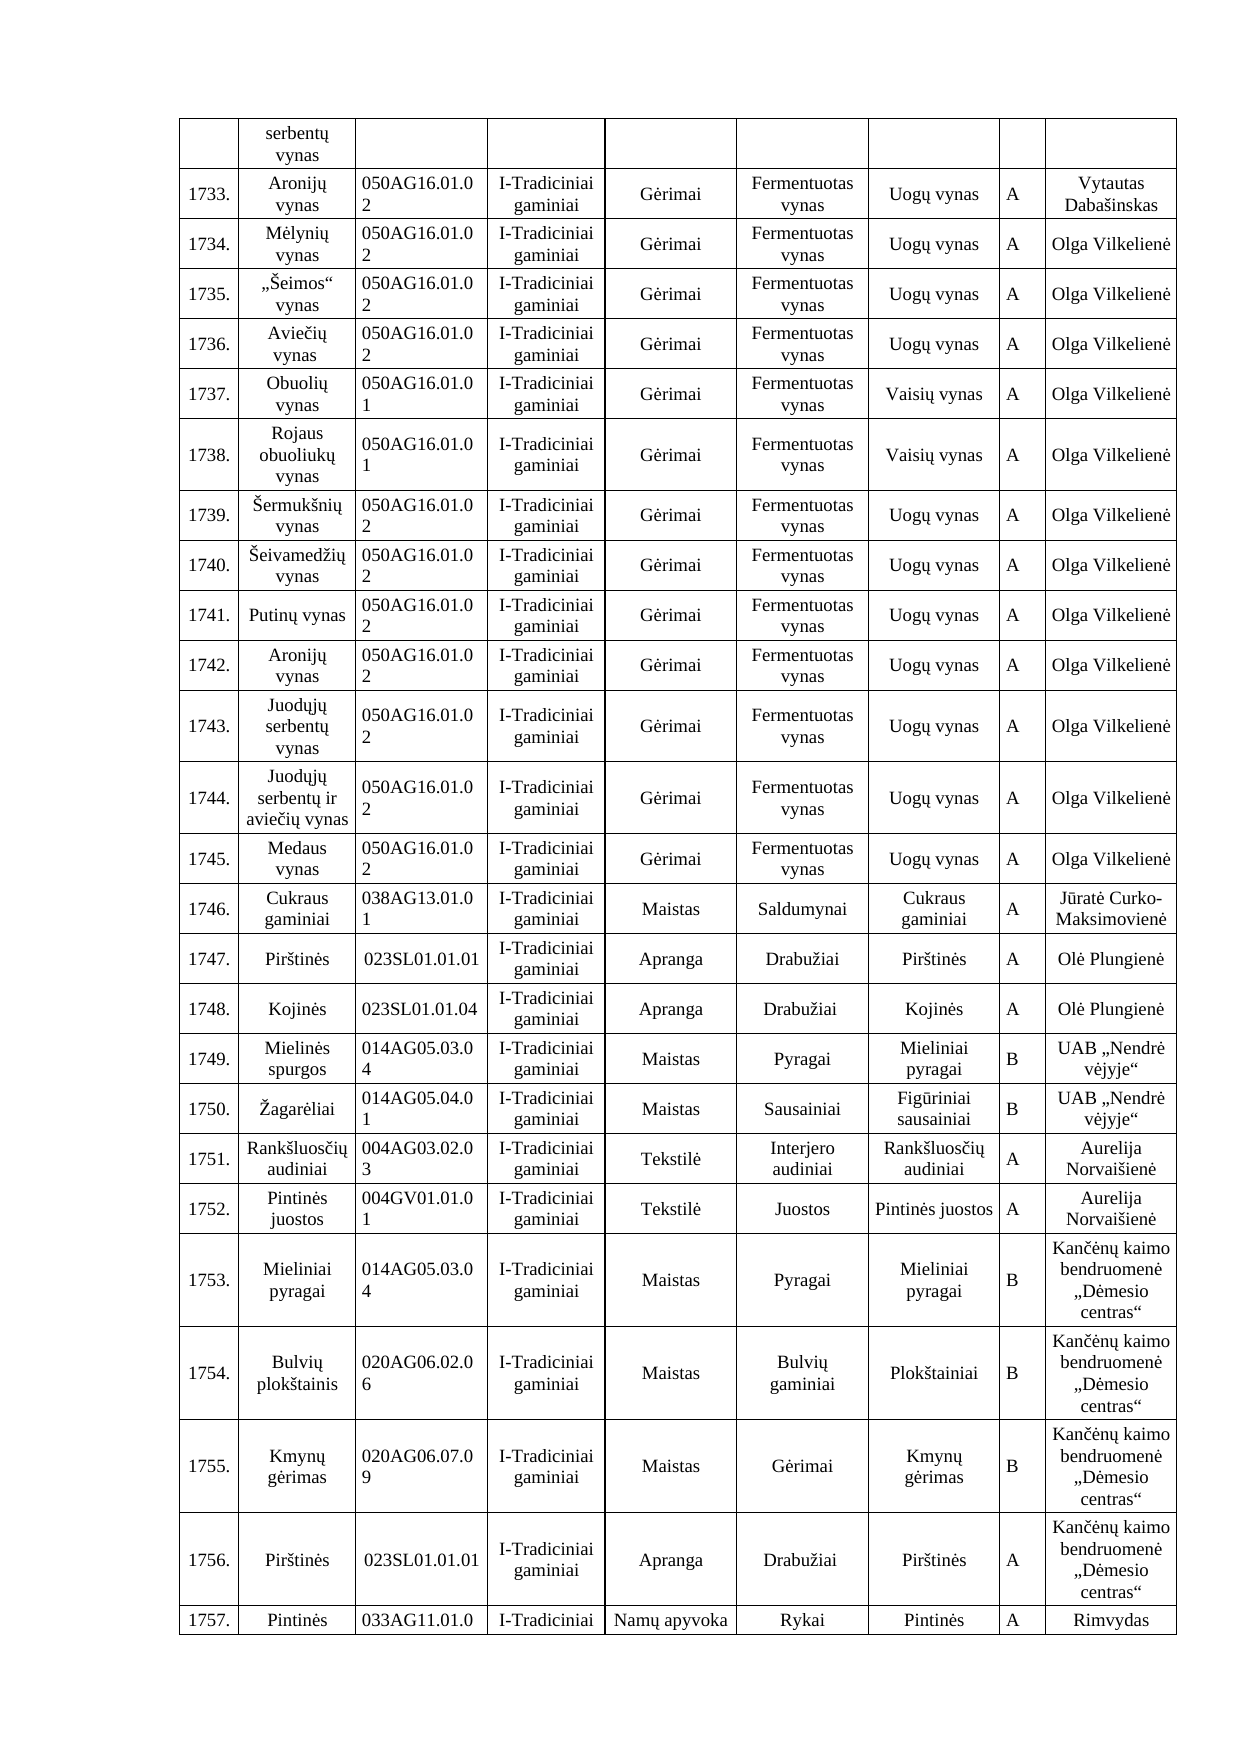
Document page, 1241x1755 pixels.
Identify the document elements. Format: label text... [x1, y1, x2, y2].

table_cell Maistas [606, 1084, 736, 1133]
table_cell 1745. [180, 834, 238, 883]
table_cell 014AG05.03.04 [356, 1234, 487, 1326]
table_cell Sausainiai [737, 1084, 868, 1133]
table_cell Kojinės [869, 984, 999, 1033]
table_cell Rykai [737, 1606, 868, 1634]
table_cell 050AG16.01.02 [356, 641, 487, 690]
table_cell Gėrimai [606, 369, 736, 418]
table_cell I-Tradiciniai gaminiai [488, 1184, 604, 1233]
table_cell Pintinės [869, 1606, 999, 1634]
table_cell Obuolių vynas [239, 369, 355, 418]
table_cell [869, 119, 999, 168]
table_cell [175, 640, 179, 690]
table_cell A [1000, 269, 1045, 318]
table_cell Olga Vilkelienė [1046, 691, 1176, 761]
table_cell 1756. [180, 1513, 238, 1605]
table_cell 1750. [180, 1084, 238, 1133]
table_cell A [1000, 419, 1045, 490]
table_cell Aurelija Norvaišienė [1046, 1134, 1176, 1183]
table_cell Olga Vilkelienė [1046, 834, 1176, 883]
table_cell „Šeimos“ vynas [239, 269, 355, 318]
table_cell [175, 1033, 179, 1083]
table_cell Gėrimai [606, 762, 736, 833]
table_cell 1753. [180, 1234, 238, 1326]
table_cell [1177, 118, 1182, 168]
table_cell [1177, 490, 1182, 540]
table_cell serbentų vynas [239, 119, 355, 168]
table_cell Kmynų gėrimas [239, 1420, 355, 1512]
table_cell [175, 883, 179, 933]
table_cell 050AG16.01.02 [356, 691, 487, 761]
table_cell B [1000, 1234, 1045, 1326]
table_cell B [1000, 1084, 1045, 1133]
table_cell Cukraus gaminiai [239, 884, 355, 933]
table_cell [1177, 590, 1182, 640]
table_cell Tekstilė [606, 1184, 736, 1233]
table_cell Interjero audiniai [737, 1134, 868, 1183]
table_cell Fermentuotas vynas [737, 591, 868, 640]
table_cell [175, 1133, 179, 1183]
table_cell Olga Vilkelienė [1046, 762, 1176, 833]
table_cell [1177, 1033, 1182, 1083]
table_cell 050AG16.01.02 [356, 169, 487, 218]
table_cell A [1000, 834, 1045, 883]
table_cell A [1000, 1606, 1045, 1634]
table_cell Fermentuotas vynas [737, 419, 868, 490]
table_cell 1757. [180, 1606, 238, 1634]
table_cell [175, 1326, 179, 1419]
table_cell Gėrimai [606, 834, 736, 883]
table_cell Cukraus gaminiai [869, 884, 999, 933]
table_cell [1177, 833, 1182, 883]
table_cell Mielinės spurgos [239, 1034, 355, 1083]
table_cell Uogų vynas [869, 834, 999, 883]
table_cell 1742. [180, 641, 238, 690]
table_cell [1177, 268, 1182, 318]
table_cell Uogų vynas [869, 219, 999, 268]
table_cell Pirštinės [239, 934, 355, 983]
table_cell I-Tradiciniai gaminiai [488, 169, 604, 218]
table_cell [175, 833, 179, 883]
table_cell I-Tradiciniai gaminiai [488, 884, 604, 933]
table_cell A [1000, 1184, 1045, 1233]
table_cell A [1000, 934, 1045, 983]
table_cell 050AG16.01.02 [356, 319, 487, 368]
table_cell [175, 690, 179, 761]
table_cell Olga Vilkelienė [1046, 219, 1176, 268]
table_cell [737, 119, 868, 168]
table_cell [1177, 1133, 1182, 1183]
table_cell [1177, 318, 1182, 368]
table_cell Medaus vynas [239, 834, 355, 883]
table_cell [606, 119, 736, 168]
table_cell I-Tradiciniai gaminiai [488, 834, 604, 883]
table_cell A [1000, 541, 1045, 590]
table_cell Fermentuotas vynas [737, 169, 868, 218]
table_cell Pyragai [737, 1034, 868, 1083]
table_cell Gėrimai [606, 169, 736, 218]
table_cell Mieliniai pyragai [239, 1234, 355, 1326]
table_cell Uogų vynas [869, 269, 999, 318]
table_cell Mieliniai pyragai [869, 1034, 999, 1083]
table_cell I-Tradiciniai gaminiai [488, 269, 604, 318]
table_cell A [1000, 1134, 1045, 1183]
table_cell Kmynų gėrimas [869, 1420, 999, 1512]
table_cell [175, 983, 179, 1033]
table_cell Maistas [606, 1420, 736, 1512]
table_cell B [1000, 1327, 1045, 1419]
table_cell Olga Vilkelienė [1046, 369, 1176, 418]
table_cell A [1000, 1513, 1045, 1605]
table_cell [175, 1233, 179, 1326]
table_cell Uogų vynas [869, 319, 999, 368]
table_cell Olga Vilkelienė [1046, 541, 1176, 590]
table_cell Aurelija Norvaišienė [1046, 1184, 1176, 1233]
table_cell [488, 119, 604, 168]
table_cell Pintinės juostos [239, 1184, 355, 1233]
table_cell Aronijų vynas [239, 169, 355, 218]
table_cell I-Tradiciniai gaminiai [488, 491, 604, 540]
table_cell 050AG16.01.02 [356, 591, 487, 640]
table_cell Gėrimai [606, 269, 736, 318]
table_cell Vaisių vynas [869, 419, 999, 490]
table_cell Bulvių gaminiai [737, 1327, 868, 1419]
table_cell 1743. [180, 691, 238, 761]
table_cell Maistas [606, 1034, 736, 1083]
table_cell [175, 540, 179, 590]
table_cell Olga Vilkelienė [1046, 641, 1176, 690]
table_cell [1177, 1183, 1182, 1233]
table_cell Drabužiai [737, 1513, 868, 1605]
table_cell Gėrimai [606, 491, 736, 540]
table_cell Uogų vynas [869, 762, 999, 833]
table_cell 1744. [180, 762, 238, 833]
table_cell Olė Plungienė [1046, 934, 1176, 983]
table_cell [175, 590, 179, 640]
table_cell Figūriniai sausainiai [869, 1084, 999, 1133]
table_cell Olė Plungienė [1046, 984, 1176, 1033]
table_cell Pintinės juostos [869, 1184, 999, 1233]
table_cell Mėlynių vynas [239, 219, 355, 268]
table_cell Kančėnų kaimo bendruomenė „Dėmesio centras“ [1046, 1327, 1176, 1419]
table_cell Kojinės [239, 984, 355, 1033]
table_cell 1737. [180, 369, 238, 418]
table_cell 1754. [180, 1327, 238, 1419]
table_cell 1739. [180, 491, 238, 540]
table_cell 1738. [180, 419, 238, 490]
table_cell Maistas [606, 1234, 736, 1326]
table_cell I-Tradiciniai gaminiai [488, 1420, 604, 1512]
table_cell Uogų vynas [869, 491, 999, 540]
table_cell Juodųjų serbentų vynas [239, 691, 355, 761]
table_cell Rankšluosčių audiniai [869, 1134, 999, 1183]
table_cell Šermukšnių vynas [239, 491, 355, 540]
table_cell Aronijų vynas [239, 641, 355, 690]
table_cell 1735. [180, 269, 238, 318]
table_cell 004AG03.02.03 [356, 1134, 487, 1183]
table_cell Rankšluosčių audiniai [239, 1134, 355, 1183]
table_cell Pirštinės [869, 934, 999, 983]
table_cell I-Tradiciniai gaminiai [488, 762, 604, 833]
table_cell Kančėnų kaimo bendruomenė „Dėmesio centras“ [1046, 1513, 1176, 1605]
table_cell 050AG16.01.02 [356, 541, 487, 590]
table_cell Pirštinės [239, 1513, 355, 1605]
table_cell 023SL01.01.01 [356, 934, 487, 983]
table_cell [175, 118, 179, 168]
table_cell I-Tradiciniai gaminiai [488, 1513, 604, 1605]
table_cell Kančėnų kaimo bendruomenė „Dėmesio centras“ [1046, 1234, 1176, 1326]
table_cell 050AG16.01.02 [356, 219, 487, 268]
table_cell 1734. [180, 219, 238, 268]
table_cell Uogų vynas [869, 541, 999, 590]
table_cell A [1000, 319, 1045, 368]
table_cell 050AG16.01.01 [356, 369, 487, 418]
table_cell [175, 1183, 179, 1233]
table_cell Fermentuotas vynas [737, 319, 868, 368]
table_cell [1000, 119, 1045, 168]
table_cell Maistas [606, 884, 736, 933]
table_cell A [1000, 691, 1045, 761]
table_cell Vaisių vynas [869, 369, 999, 418]
table_cell Fermentuotas vynas [737, 762, 868, 833]
table_cell Olga Vilkelienė [1046, 319, 1176, 368]
table_cell 004GV01.01.01 [356, 1184, 487, 1233]
table_cell I-Tradiciniai gaminiai [488, 934, 604, 983]
table_cell Pirštinės [869, 1513, 999, 1605]
table_cell Šeivamedžių vynas [239, 541, 355, 590]
table_cell 038AG13.01.01 [356, 884, 487, 933]
table_cell 020AG06.07.09 [356, 1420, 487, 1512]
table_cell 1748. [180, 984, 238, 1033]
table_cell 033AG11.01.0 [356, 1606, 487, 1634]
table_cell Olga Vilkelienė [1046, 269, 1176, 318]
table_cell Gėrimai [606, 419, 736, 490]
table_cell Fermentuotas vynas [737, 269, 868, 318]
table_cell I-Tradiciniai gaminiai [488, 1327, 604, 1419]
table_cell [1177, 983, 1182, 1033]
table_cell [1177, 418, 1182, 490]
table_cell [175, 1605, 179, 1634]
table_cell [1177, 883, 1182, 933]
table_cell I-Tradiciniai gaminiai [488, 1134, 604, 1183]
table_cell Jūratė Curko-Maksimovienė [1046, 884, 1176, 933]
table_cell Apranga [606, 934, 736, 983]
table_cell Mieliniai pyragai [869, 1234, 999, 1326]
table_cell I-Tradiciniai gaminiai [488, 641, 604, 690]
table_cell 1746. [180, 884, 238, 933]
table_cell I-Tradiciniai gaminiai [488, 419, 604, 490]
table_cell [175, 218, 179, 268]
table_cell 1751. [180, 1134, 238, 1183]
table_cell Plokštainiai [869, 1327, 999, 1419]
table_cell A [1000, 219, 1045, 268]
table_cell [175, 418, 179, 490]
table_cell A [1000, 491, 1045, 540]
table_cell Rimvydas [1046, 1606, 1176, 1634]
table_cell [1177, 1083, 1182, 1133]
table_cell UAB „Nendrė vėjyje“ [1046, 1084, 1176, 1133]
table_cell Uogų vynas [869, 641, 999, 690]
table_cell [175, 1512, 179, 1605]
table_cell Fermentuotas vynas [737, 834, 868, 883]
table_cell Drabužiai [737, 984, 868, 1033]
table_cell [1177, 368, 1182, 418]
table_cell [1046, 119, 1176, 168]
table_cell 014AG05.04.01 [356, 1084, 487, 1133]
table_cell Olga Vilkelienė [1046, 491, 1176, 540]
table_cell Juostos [737, 1184, 868, 1233]
table_cell I-Tradiciniai gaminiai [488, 1084, 604, 1133]
table_cell 050AG16.01.02 [356, 834, 487, 883]
table_cell I-Tradiciniai [488, 1606, 604, 1634]
table_cell UAB „Nendrė vėjyje“ [1046, 1034, 1176, 1083]
table_cell I-Tradiciniai gaminiai [488, 1034, 604, 1083]
table_cell Putinų vynas [239, 591, 355, 640]
table_cell Drabužiai [737, 934, 868, 983]
table_cell [175, 268, 179, 318]
table_cell 1752. [180, 1184, 238, 1233]
table_cell 023SL01.01.01 [356, 1513, 487, 1605]
table_cell [175, 1419, 179, 1512]
table_cell [175, 318, 179, 368]
table_cell I-Tradiciniai gaminiai [488, 541, 604, 590]
table_cell I-Tradiciniai gaminiai [488, 691, 604, 761]
table_cell [1177, 1419, 1182, 1512]
table_cell [1177, 1605, 1182, 1634]
table_cell B [1000, 1420, 1045, 1512]
table_cell Gėrimai [606, 541, 736, 590]
table_cell A [1000, 762, 1045, 833]
table_cell [175, 761, 179, 833]
table_cell I-Tradiciniai gaminiai [488, 319, 604, 368]
table_cell 1755. [180, 1420, 238, 1512]
table_cell Saldumynai [737, 884, 868, 933]
table_cell I-Tradiciniai gaminiai [488, 591, 604, 640]
table_cell B [1000, 1034, 1045, 1083]
table_cell [1177, 168, 1182, 218]
table_cell Namų apyvoka [606, 1606, 736, 1634]
table_cell Fermentuotas vynas [737, 641, 868, 690]
table_cell A [1000, 369, 1045, 418]
table_cell Apranga [606, 1513, 736, 1605]
table_cell Bulvių plokštainis [239, 1327, 355, 1419]
table_cell Uogų vynas [869, 691, 999, 761]
table_cell Fermentuotas vynas [737, 541, 868, 590]
table_cell 050AG16.01.02 [356, 762, 487, 833]
table_cell Fermentuotas vynas [737, 369, 868, 418]
table_cell Fermentuotas vynas [737, 691, 868, 761]
table_cell 020AG06.02.06 [356, 1327, 487, 1419]
table_cell 1747. [180, 934, 238, 983]
table_cell A [1000, 884, 1045, 933]
table_cell 1733. [180, 169, 238, 218]
table_cell Pintinės [239, 1606, 355, 1634]
table_cell Rojaus obuoliukų vynas [239, 419, 355, 490]
table_cell [175, 168, 179, 218]
table_cell Gėrimai [606, 219, 736, 268]
table_cell [1177, 1326, 1182, 1419]
table_cell [1177, 690, 1182, 761]
table_cell 050AG16.01.02 [356, 491, 487, 540]
table_cell Fermentuotas vynas [737, 491, 868, 540]
table_cell Juodųjų serbentų ir aviečių vynas [239, 762, 355, 833]
table_cell [175, 368, 179, 418]
table_cell [356, 119, 487, 168]
table_cell Žagarėliai [239, 1084, 355, 1133]
table_cell Tekstilė [606, 1134, 736, 1183]
table_cell A [1000, 591, 1045, 640]
table_cell [1177, 640, 1182, 690]
table_cell 050AG16.01.02 [356, 269, 487, 318]
table_cell [1177, 1512, 1182, 1605]
table_cell I-Tradiciniai gaminiai [488, 1234, 604, 1326]
table_cell Gėrimai [606, 641, 736, 690]
table_cell Uogų vynas [869, 169, 999, 218]
table_cell I-Tradiciniai gaminiai [488, 984, 604, 1033]
table_cell [175, 1083, 179, 1133]
table_cell Olga Vilkelienė [1046, 419, 1176, 490]
table_cell 1749. [180, 1034, 238, 1083]
table_cell Maistas [606, 1327, 736, 1419]
table_cell Vytautas Dabašinskas [1046, 169, 1176, 218]
table_cell A [1000, 984, 1045, 1033]
table_cell Gėrimai [606, 691, 736, 761]
table_cell Gėrimai [606, 591, 736, 640]
table_cell 1736. [180, 319, 238, 368]
table_cell Aviečių vynas [239, 319, 355, 368]
table_cell Kančėnų kaimo bendruomenė „Dėmesio centras“ [1046, 1420, 1176, 1512]
table_cell [1177, 540, 1182, 590]
table_cell Apranga [606, 984, 736, 1033]
table_cell [1177, 761, 1182, 833]
table_cell 1741. [180, 591, 238, 640]
table_cell I-Tradiciniai gaminiai [488, 219, 604, 268]
table_cell Gėrimai [606, 319, 736, 368]
table_cell Pyragai [737, 1234, 868, 1326]
table_cell [1177, 218, 1182, 268]
table_cell [175, 490, 179, 540]
table_cell 050AG16.01.01 [356, 419, 487, 490]
table_cell A [1000, 641, 1045, 690]
table_cell 023SL01.01.04 [356, 984, 487, 1033]
table_cell [1177, 933, 1182, 983]
table_cell Gėrimai [737, 1420, 868, 1512]
table_cell Fermentuotas vynas [737, 219, 868, 268]
table_cell I-Tradiciniai gaminiai [488, 369, 604, 418]
table_cell 1740. [180, 541, 238, 590]
table_cell 014AG05.03.04 [356, 1034, 487, 1083]
table_cell [175, 933, 179, 983]
table_cell A [1000, 169, 1045, 218]
table_cell Olga Vilkelienė [1046, 591, 1176, 640]
table_cell [180, 119, 238, 168]
table_cell Uogų vynas [869, 591, 999, 640]
table_cell [1177, 1233, 1182, 1326]
